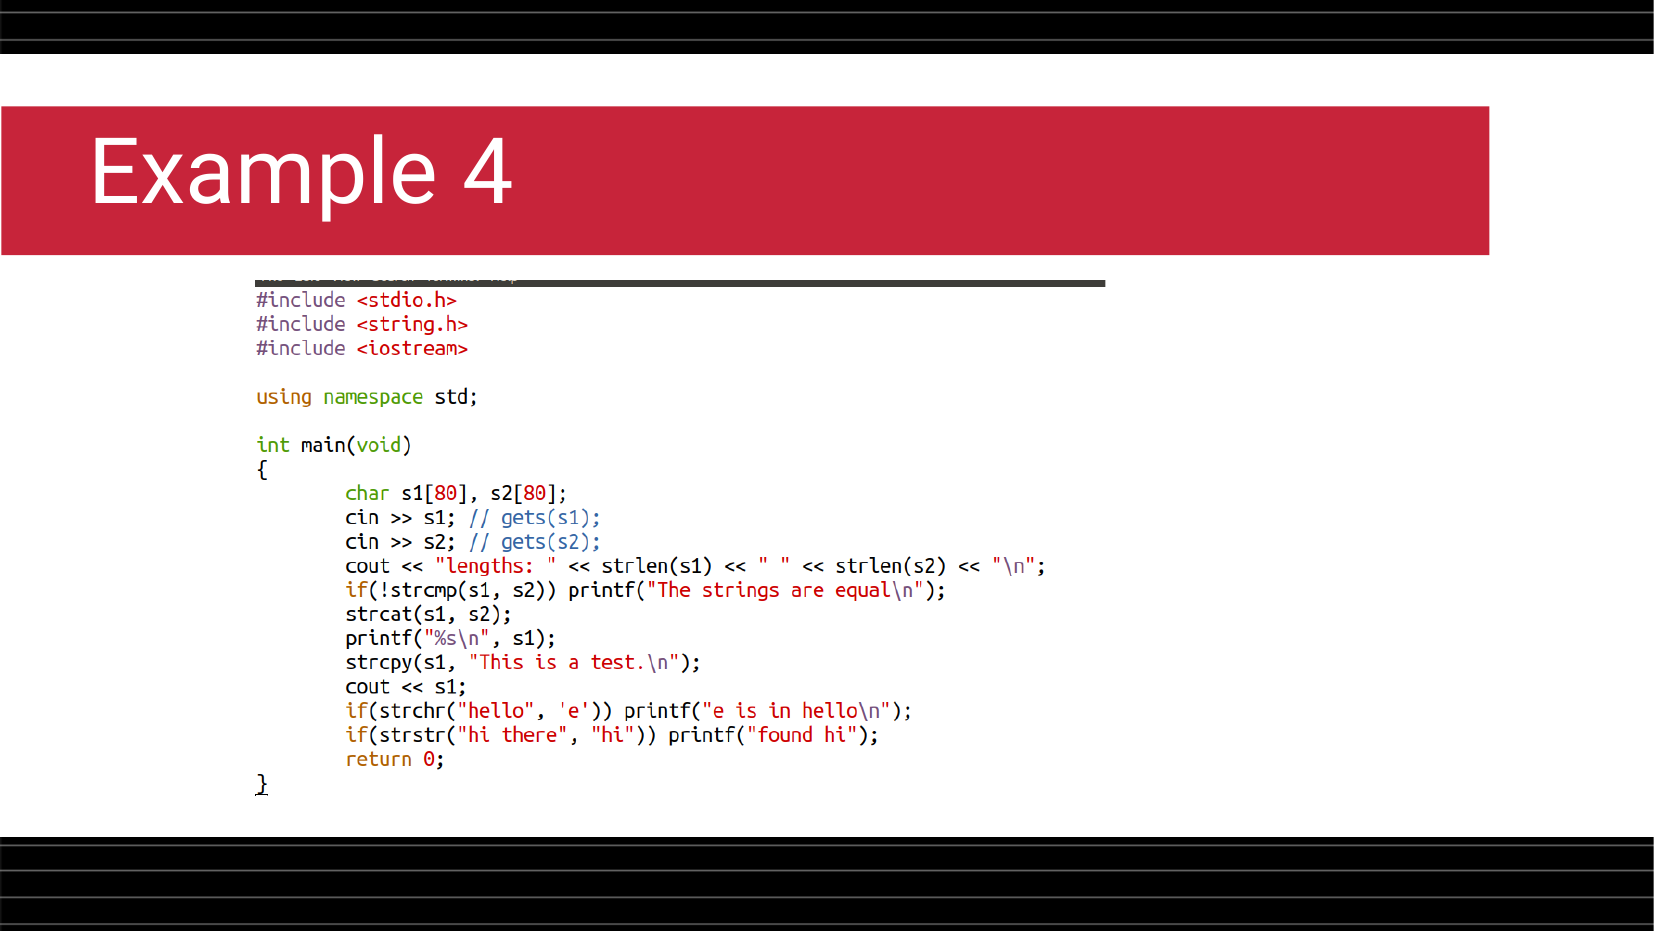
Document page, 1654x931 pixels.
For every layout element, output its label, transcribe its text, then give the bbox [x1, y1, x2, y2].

title Example 4 [1, 106, 1490, 256]
picture [0, 0, 1654, 54]
picture [0, 837, 1654, 931]
picture [255, 280, 1106, 796]
